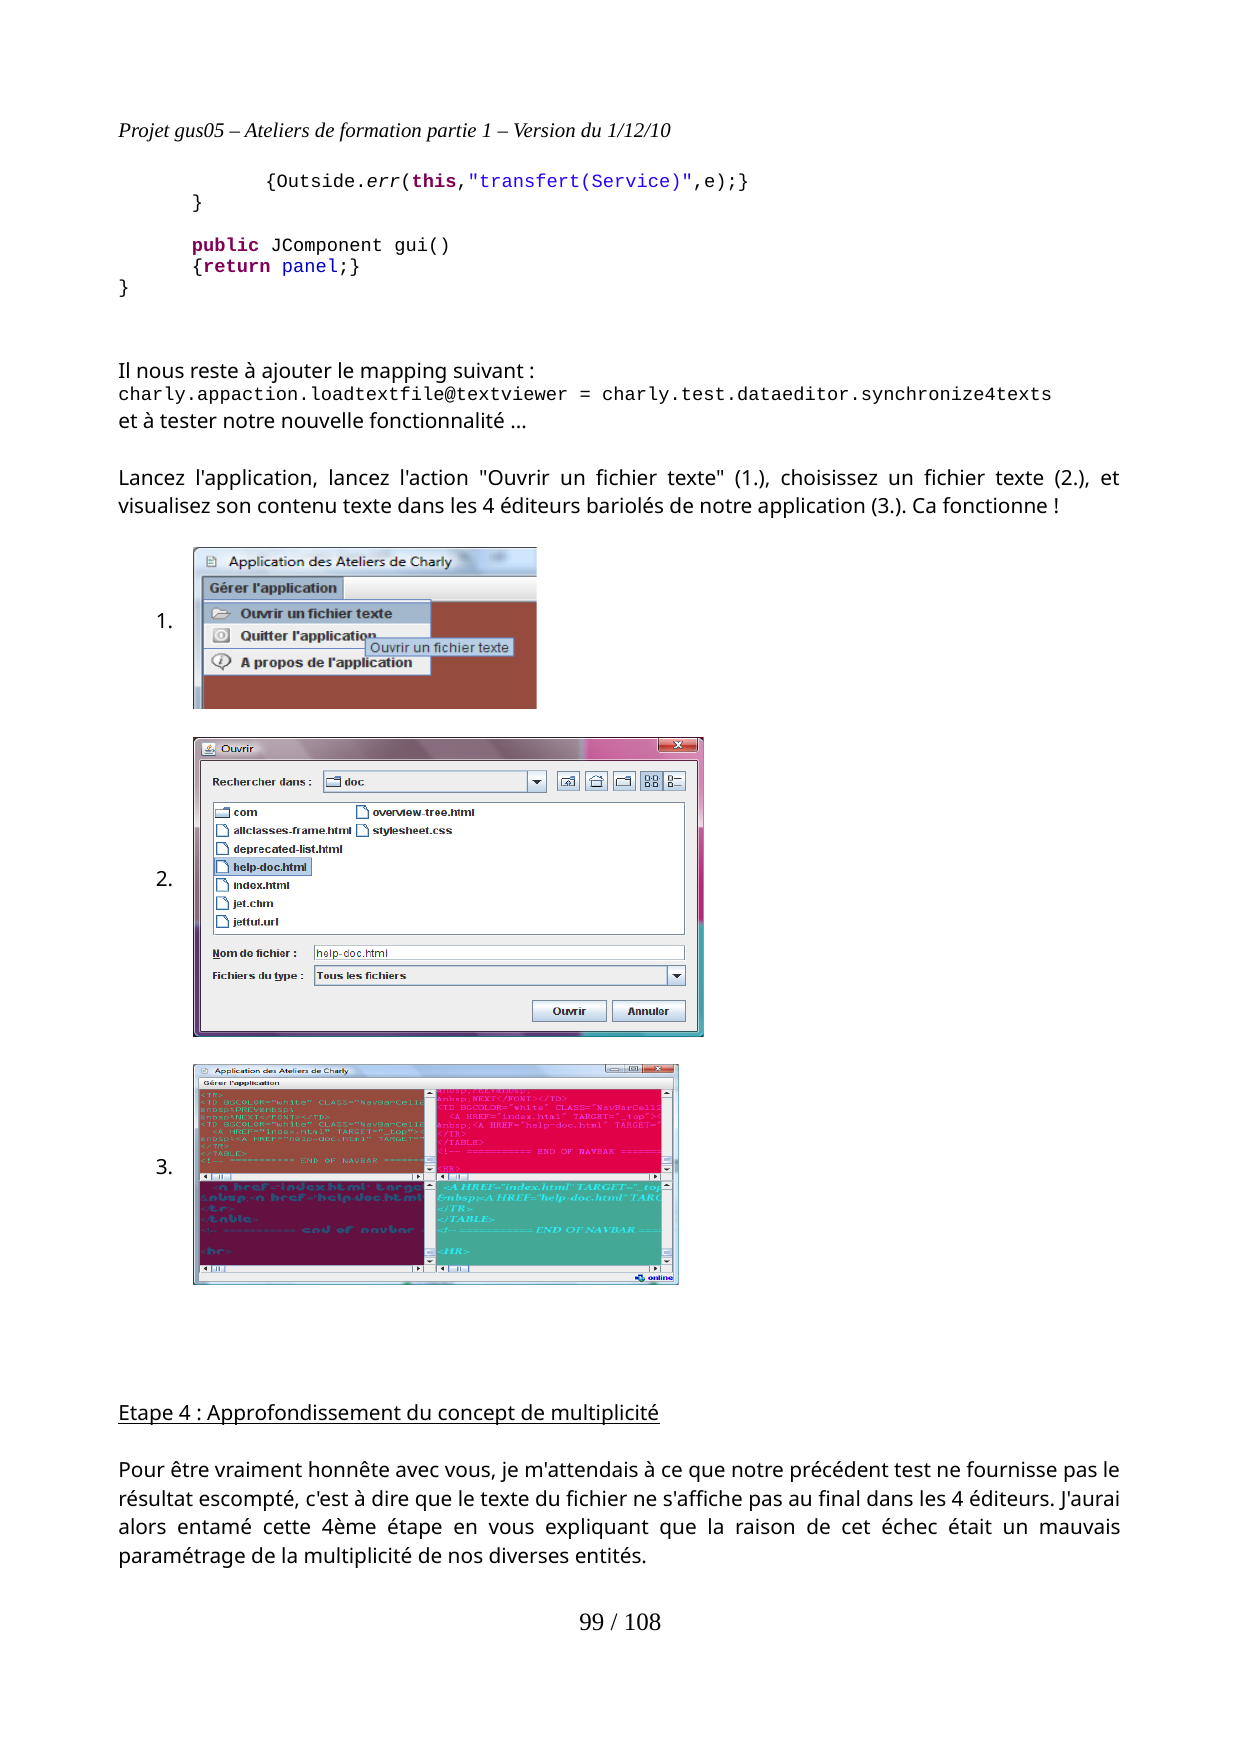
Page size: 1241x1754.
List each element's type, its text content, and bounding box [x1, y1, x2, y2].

text } [118, 193, 1122, 214]
picture [193, 1064, 679, 1285]
picture [193, 737, 704, 1037]
text Il nous reste à ajouter le mapping suivant : [118, 356, 1122, 384]
text charly.appaction.loadtextfile@textviewer = charly.test.dataeditor.synchronize4texts [118, 384, 1122, 406]
text public JComponent gui() [118, 235, 1122, 257]
text Pour être vraiment honnête avec vous, je m'attendais à ce que notre précédent test ne fournisse pas le résultat escompté, c'est à dire que le texte du fichier ne s'affiche pas au final dans les 4 éditeurs. J'aurai alors entamé cette 4ème étape en vous expliquant que la raison de cet échec était un mauvais paramétrage de la multiplicité de nos diverses entités. [118, 1455, 1122, 1569]
text Lancez l'application, lancez l'action "Ouvrir un fichier texte" (1.), choisissez un fichier texte (2.), et visualisez son contenu texte dans les 4 éditeurs bariolés de notre application (3.). Ca fonctionne ! [118, 463, 1122, 519]
text et à tester notre nouvelle fonctionnalité ... [118, 406, 1122, 434]
text {return panel;} [118, 257, 1122, 278]
text {Outside.err(this,"transfert(Service)",e);} [118, 172, 1122, 193]
text } [118, 278, 1122, 299]
picture [193, 547, 537, 709]
text Etape 4 : Approfondissement du concept de multiplicité [118, 1398, 1122, 1427]
